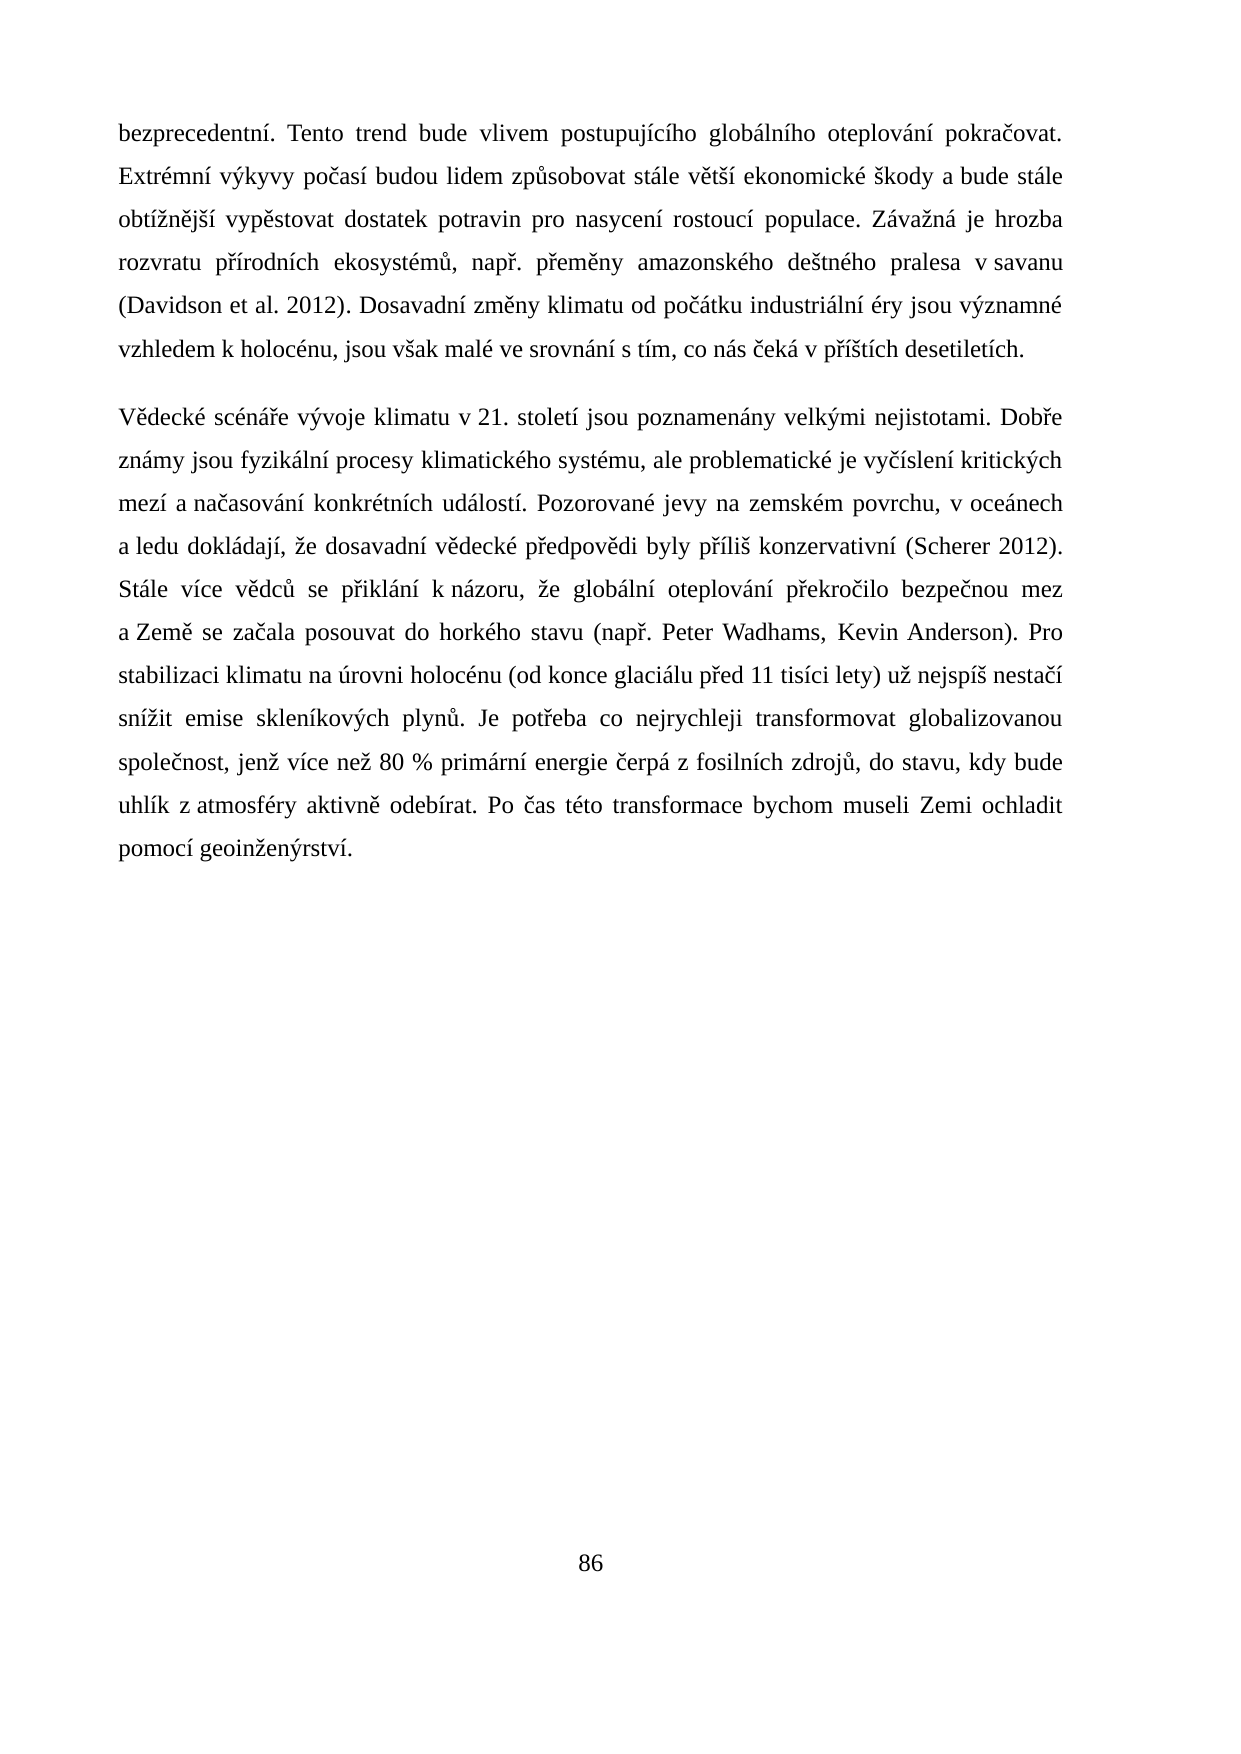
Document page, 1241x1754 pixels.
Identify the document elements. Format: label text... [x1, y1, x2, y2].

text bezprecedentní. Tento trend bude vlivem postupujícího globálního oteplování pokračovat. Extrémní výkyvy počasí budou lidem způsobovat stále větší ekonomické škody a bude stále obtížnější vypěstovat dostatek potravin pro nasycení rostoucí populace. Závažná je hrozba rozvratu přírodních ekosystémů, např. přeměny amazonského deštného pralesa v savanu (Davidson et al. 2012). Dosavadní změny klimatu od počátku industriální éry jsou významné vzhledem k holocénu, jsou však malé ve srovnání s tím, co nás čeká v příštích desetiletích. [118, 118, 1063, 362]
text Vědecké scénáře vývoje klimatu v 21. století jsou poznamenány velkými nejistotami. Dobře známy jsou fyzikální procesy klimatického systému, ale problematické je vyčíslení kritických mezí a načasování konkrétních událostí. Pozorované jevy na zemském povrchu, v oceánech a ledu dokládají, že dosavadní vědecké předpovědi byly příliš konzervativní (Scherer 2012). Stále více vědců se přiklání k názoru, že globální oteplování překročilo bezpečnou mez a Země se začala posouvat do horkého stavu (např. Peter Wadhams, Kevin Anderson). Pro stabilizaci klimatu na úrovni holocénu (od konce glaciálu před 11 tisíci lety) už nejspíš nestačí snížit emise skleníkových plynů. Je potřeba co nejrychleji transformovat globalizovanou společnost, jenž více než 80 % primární energie čerpá z fosilních zdrojů, do stavu, kdy bude uhlík z atmosféry aktivně odebírat. Po čas této transformace bychom museli Zemi ochladit pomocí geoinženýrství. [118, 402, 1063, 862]
